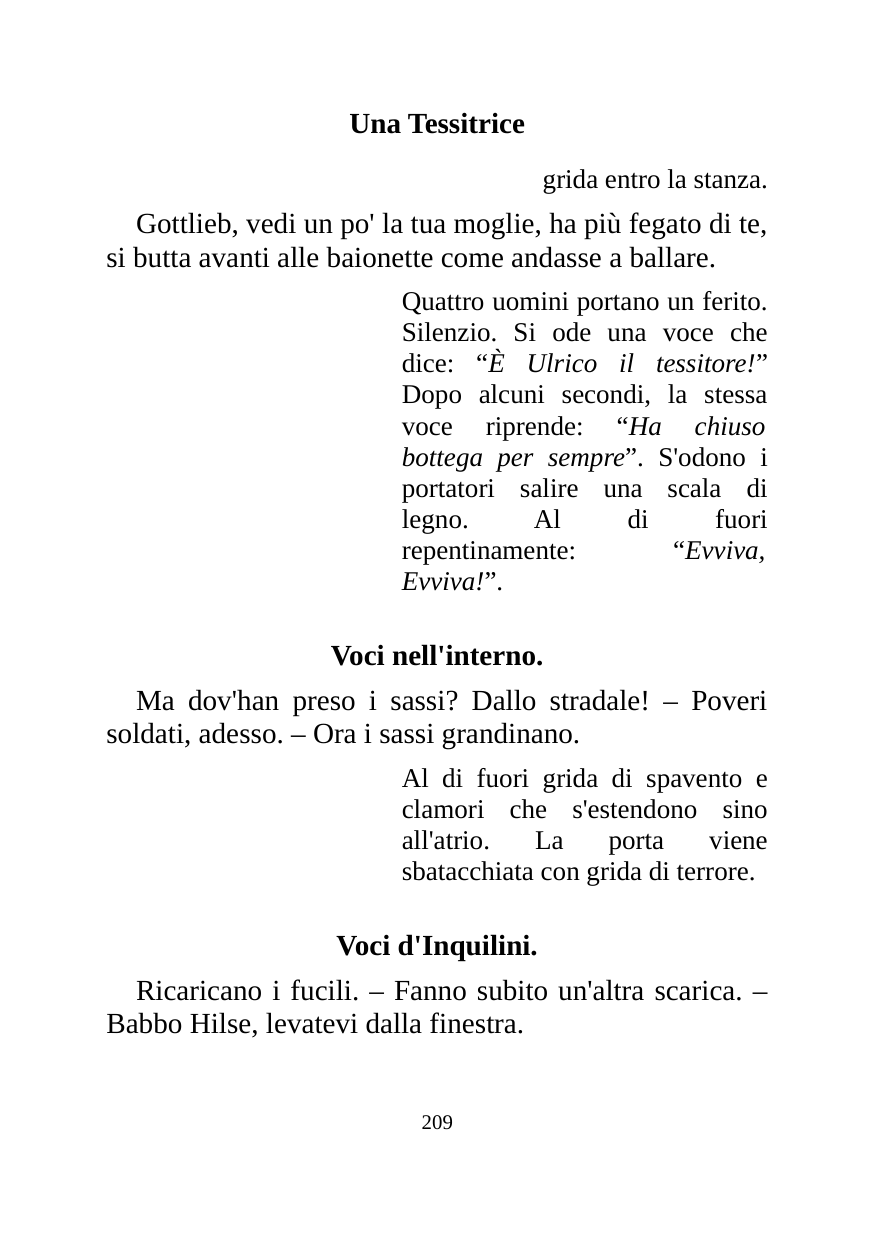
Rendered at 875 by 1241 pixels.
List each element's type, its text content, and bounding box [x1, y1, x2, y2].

text Voci nell'interno. [106, 638, 768, 671]
text Gottlieb, vedi un po' la tua moglie, ha più fegato di te, si butta avanti alle baionette come andasse a ballare. [106, 206, 768, 273]
text Voci d'Inquilini. [106, 928, 768, 961]
text Quattro uomini portano un ferito. Silenzio. Si ode una voce che dice: “È Ulrico il tessitore!” Dopo alcuni secondi, la stessa voce riprende: “Ha chiuso bottega per sempre”. S'odono i portatori salire una scala di legno. Al di fuori repentinamente: “Evviva, Evviva!”. [402, 285, 768, 597]
text Una Tessitrice [106, 106, 768, 140]
text grida entro la stanza. [402, 163, 768, 194]
text Ma dov'han preso i sassi? Dallo stradale! – Poveri soldati, adesso. – Ora i sassi grandinano. [106, 683, 768, 750]
text Al di fuori grida di spavento e clamori che s'estendono sino all'atrio. La porta viene sbatacchiata con grida di terrore. [402, 762, 768, 887]
text Ricaricano i fucili. – Fanno subito un'altra scarica. – Babbo Hilse, levatevi dalla finestra. [106, 973, 768, 1040]
